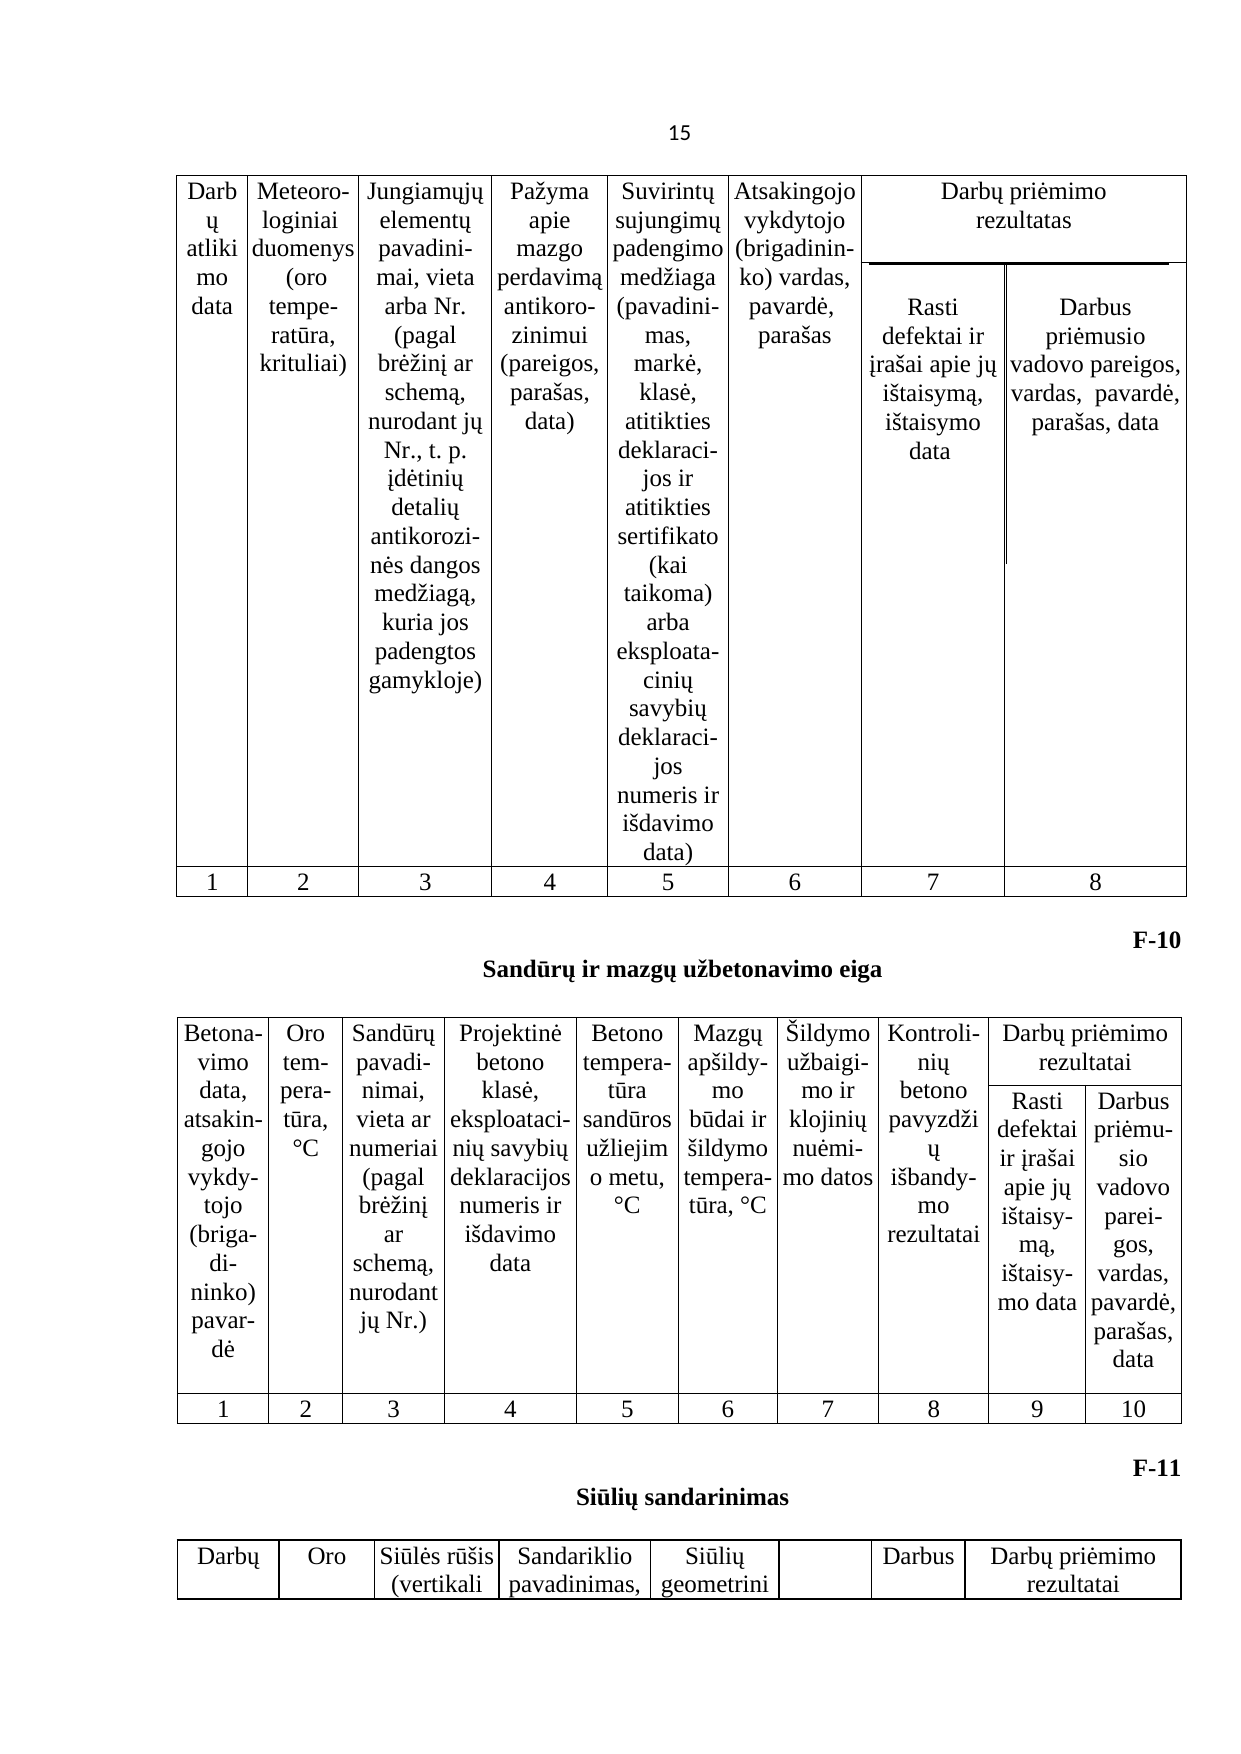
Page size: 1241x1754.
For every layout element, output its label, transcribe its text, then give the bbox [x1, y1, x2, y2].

table_cell 9 [989, 1394, 993, 1423]
table_header Jungiamųjų elementų pavadini-mai, vieta arba Nr. (pagal brėžinį ar schemą, nurodant jų Nr., t. p. įdėtinių detalių antikorozi-nės dangos medžiagą, kuria jos padengtos gamykloje) [359, 176, 491, 866]
table_cell 4 [603, 867, 607, 896]
table_header Atsakingojo vykdytojo (brigadinin-ko) vardas, pavardė, parašas [729, 176, 861, 866]
table_cell 2 [269, 1394, 273, 1423]
table_cell 1 [177, 867, 181, 896]
table_header Oro [280, 1541, 374, 1598]
subtitle Sandūrų ir mazgų užbetonavimo eiga [177, 954, 1181, 983]
table_header [780, 1541, 871, 1598]
table_cell 6 [773, 1394, 777, 1423]
table_header Pažyma apie mazgo perdavimą antikoro-zinimui (pareigos, parašas, data) [492, 176, 607, 866]
table_header Projektinė betono klasė, eksploataci-nių savybių deklaracijos numeris ir išdavimo data [445, 1018, 576, 1393]
table_cell 4 [492, 867, 496, 896]
table_header Darbų atlikimo data [177, 176, 247, 866]
table_cell 4 [572, 1394, 576, 1423]
table_cell 2 [354, 867, 358, 896]
table_header Šildymo užbaigi-mo ir klojinių nuėmi-mo datos [778, 1018, 878, 1393]
table_cell Rasti defektai ir įrašai apie jų ištaisy-mą, ištaisy-mo data [989, 1086, 1085, 1393]
table_cell 1 [243, 867, 247, 896]
table_cell 7 [1000, 867, 1004, 896]
table_header Sandūrų pavadi-nimai, vieta ar numeriai (pagal brėžinį ar schemą, nurodant jų Nr.) [343, 1018, 444, 1393]
table_header Meteoro-loginiai duomenys (oro tempe-ratūra, krituliai) [248, 176, 358, 866]
table_cell 3 [359, 867, 363, 896]
table_cell Darbus priėmusio vadovo pareigos, vardas, pavardė, parašas, data [1005, 263, 1186, 866]
table_header Darbų priėmimo rezultatai [989, 1018, 1181, 1085]
table_cell 8 [984, 1394, 988, 1423]
table_cell 5 [608, 867, 612, 896]
table_cell 10 [1177, 1394, 1181, 1423]
text Siūlių sandarinimas [177, 1482, 1181, 1510]
table_header Darbus [872, 1541, 964, 1598]
table_cell 6 [857, 867, 861, 896]
table_cell 7 [874, 1394, 878, 1423]
table_header Oro tem-pera-tūra, °C [269, 1018, 342, 1393]
table_header Betona-vimo data, atsakin-gojo vykdy-tojo (briga-di-ninko) pavar-dė [178, 1018, 268, 1393]
table_cell 2 [248, 867, 252, 896]
table_cell 8 [1182, 867, 1186, 896]
table_header Mazgų apšildy-mo būdai ir šildymo tempera-tūra, °C [679, 1018, 777, 1393]
table_header Betono tempera-tūra sandūros užliejimo metu, °C [577, 1018, 678, 1393]
table_cell 5 [724, 867, 728, 896]
table_cell 9 [1081, 1394, 1085, 1423]
table_cell 3 [487, 867, 491, 896]
table_header Kontroli-nių betono pavyzdžių išbandy-mo rezultatai [879, 1018, 988, 1393]
text F-11 [177, 1453, 1181, 1482]
table_cell 5 [674, 1394, 678, 1423]
table_cell 8 [1005, 867, 1009, 896]
table_cell Rasti defektai ir įrašai apie jų ištaisymą, ištaisymo data [862, 263, 1004, 866]
text F-10 [177, 926, 1181, 954]
table_cell 2 [338, 1394, 342, 1423]
table_header Darbų [178, 1541, 278, 1598]
table_cell 3 [440, 1394, 444, 1423]
table_cell Darbus priėmu-sio vadovo parei-gos, vardas, pavardė, parašas, data [1086, 1086, 1181, 1393]
